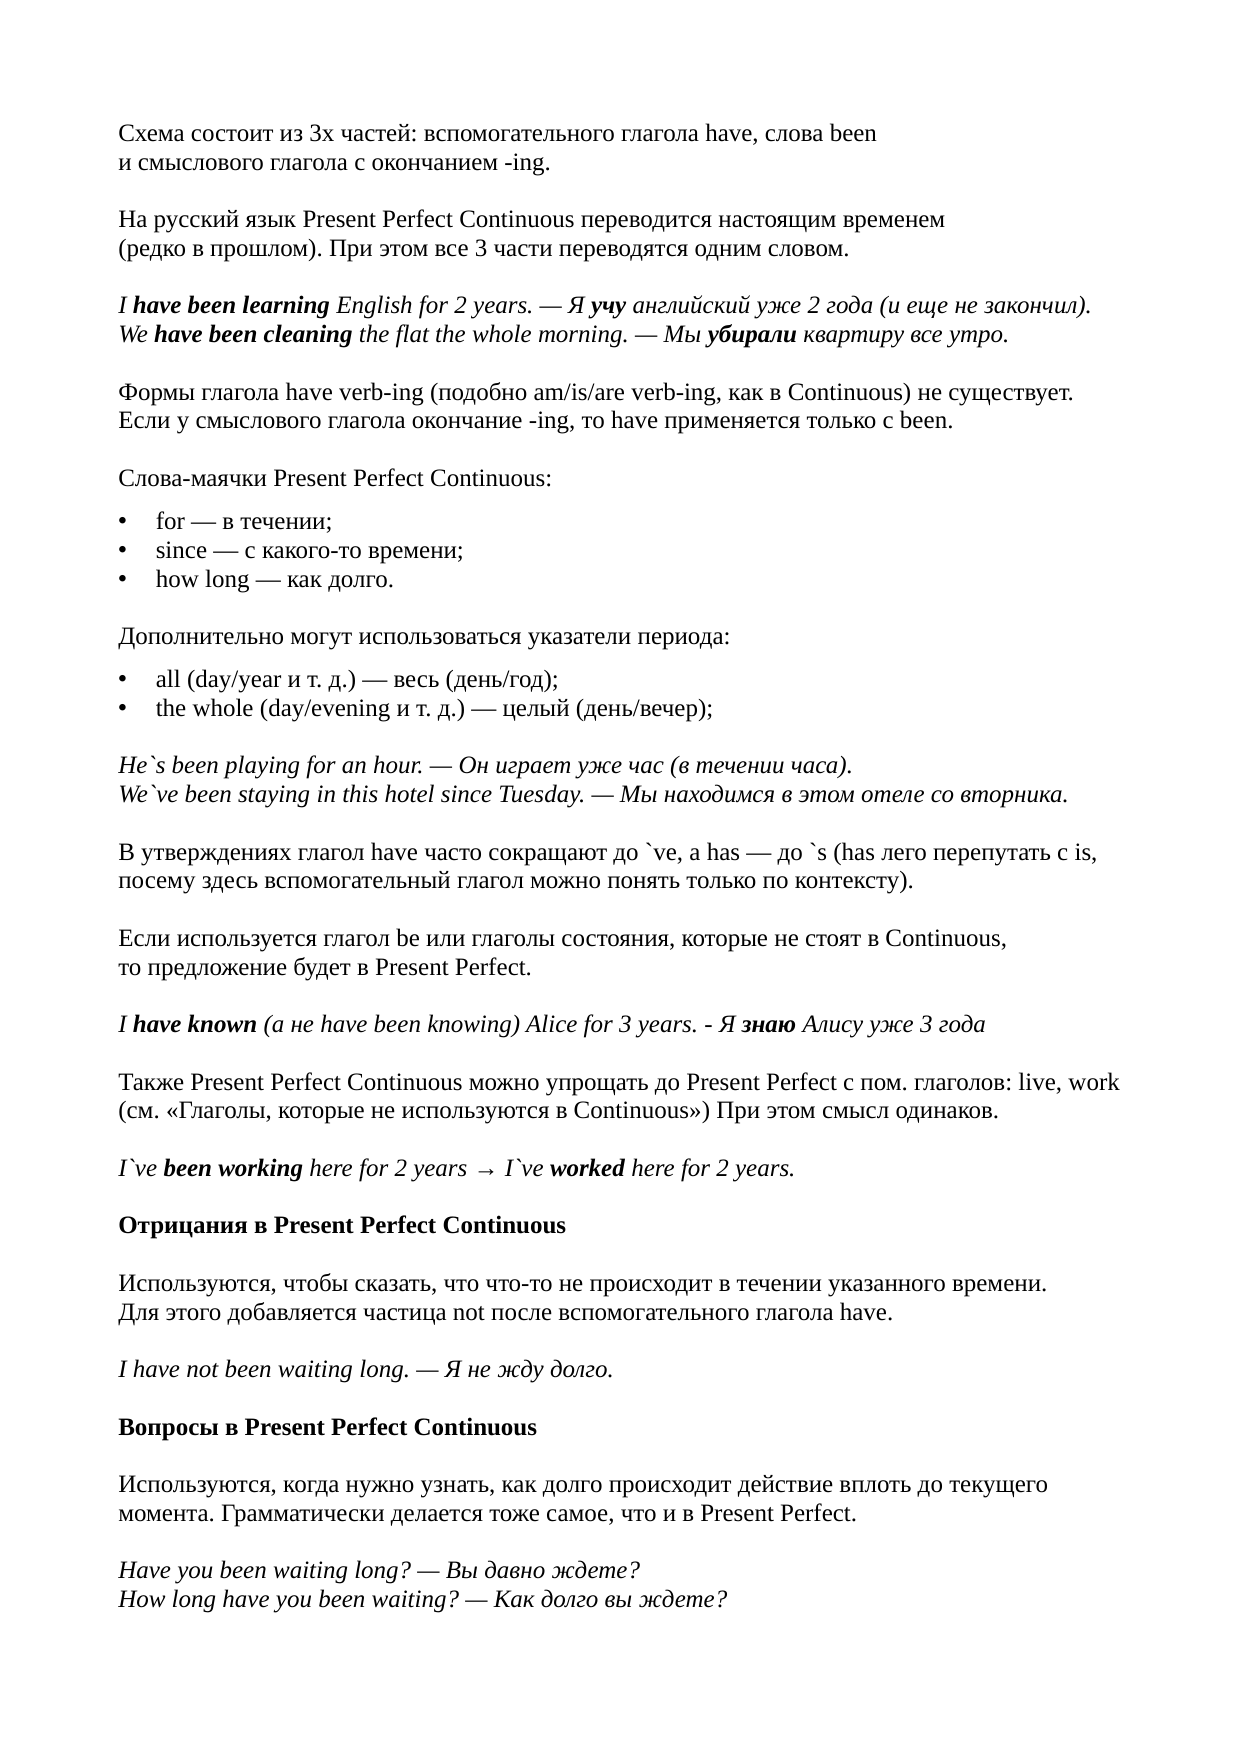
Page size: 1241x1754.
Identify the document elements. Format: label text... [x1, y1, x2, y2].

text и смыслового глагола с окончанием -ing. [118, 147, 1122, 176]
text На русский язык Present Perfect Continuous переводится настоящим временем [118, 204, 1122, 233]
list since — с какого-то времени; [118, 535, 1122, 564]
text He`s been playing for an hour. — Он играет уже час (в течении часа). [118, 751, 1122, 779]
text Формы глагола have verb-ing (подобно am/is/are verb-ing, как в Continuous) не существует. [118, 377, 1122, 406]
text I`ve been working here for 2 years → I`ve worked here for 2 years. [118, 1153, 1122, 1182]
text Отрицания в Present Perfect Continuous [118, 1211, 1122, 1239]
list all (day/year и т. д.) — весь (день/год); [118, 664, 1122, 693]
text Также Present Perfect Continuous можно упрощать до Present Perfect с пом. глаголов: live, work (см. «Глаголы, которые не используются в Continuous») При этом смысл одинаков. [118, 1067, 1122, 1124]
text I have known (а не have been knowing) Alice for 3 years. - Я знаю Алису уже 3 года [118, 1009, 1122, 1038]
text Вопросы в Present Perfect Continuous [118, 1412, 1122, 1441]
text We have been cleaning the flat the whole morning. — Мы убирали квартиру все утро. [118, 319, 1122, 348]
text Если у смыслового глагола окончание -ing, то have применяется только с been. [118, 406, 1122, 434]
text то предложение будет в Present Perfect. [118, 952, 1122, 981]
text Если используется глагол be или глаголы состояния, которые не стоят в Continuous, [118, 923, 1122, 952]
text Используются, когда нужно узнать, как долго происходит действие вплоть до текущего момента. Грамматически делается тоже самое, что и в Present Perfect. [118, 1469, 1122, 1527]
list for — в течении; [118, 506, 1122, 535]
list how long — как долго. [118, 564, 1122, 592]
text Слова-маячки Present Perfect Continuous: [118, 463, 1122, 492]
text Для этого добавляется частица not после вспомогательного глагола have. [118, 1297, 1122, 1326]
text I have been learning English for 2 years. — Я учу английский уже 2 года (и еще не закончил). [118, 291, 1122, 319]
text Используются, чтобы сказать, что что-то не происходит в течении указанного времени. [118, 1268, 1122, 1297]
text I have not been waiting long. — Я не жду долго. [118, 1354, 1122, 1383]
text How long have you been waiting? — Как долго вы ждете? [118, 1584, 1122, 1613]
list the whole (day/evening и т. д.) — целый (день/вечер); [118, 693, 1122, 722]
text (редко в прошлом). При этом все 3 части переводятся одним словом. [118, 233, 1122, 262]
text Схема состоит из 3х частей: вспомогательного глагола have, слова been [118, 118, 1122, 147]
text В утверждениях глагол have часто сокращают до `ve, а has — до `s (has лего перепутать с is, посему здесь вспомогательный глагол можно понять только по контексту). [118, 837, 1122, 894]
text Have you been waiting long? — Вы давно ждете? [118, 1556, 1122, 1584]
text Дополнительно могут использоваться указатели периода: [118, 621, 1122, 650]
text We`ve been staying in this hotel since Tuesday. — Мы находимся в этом отеле со вторника. [118, 779, 1122, 808]
